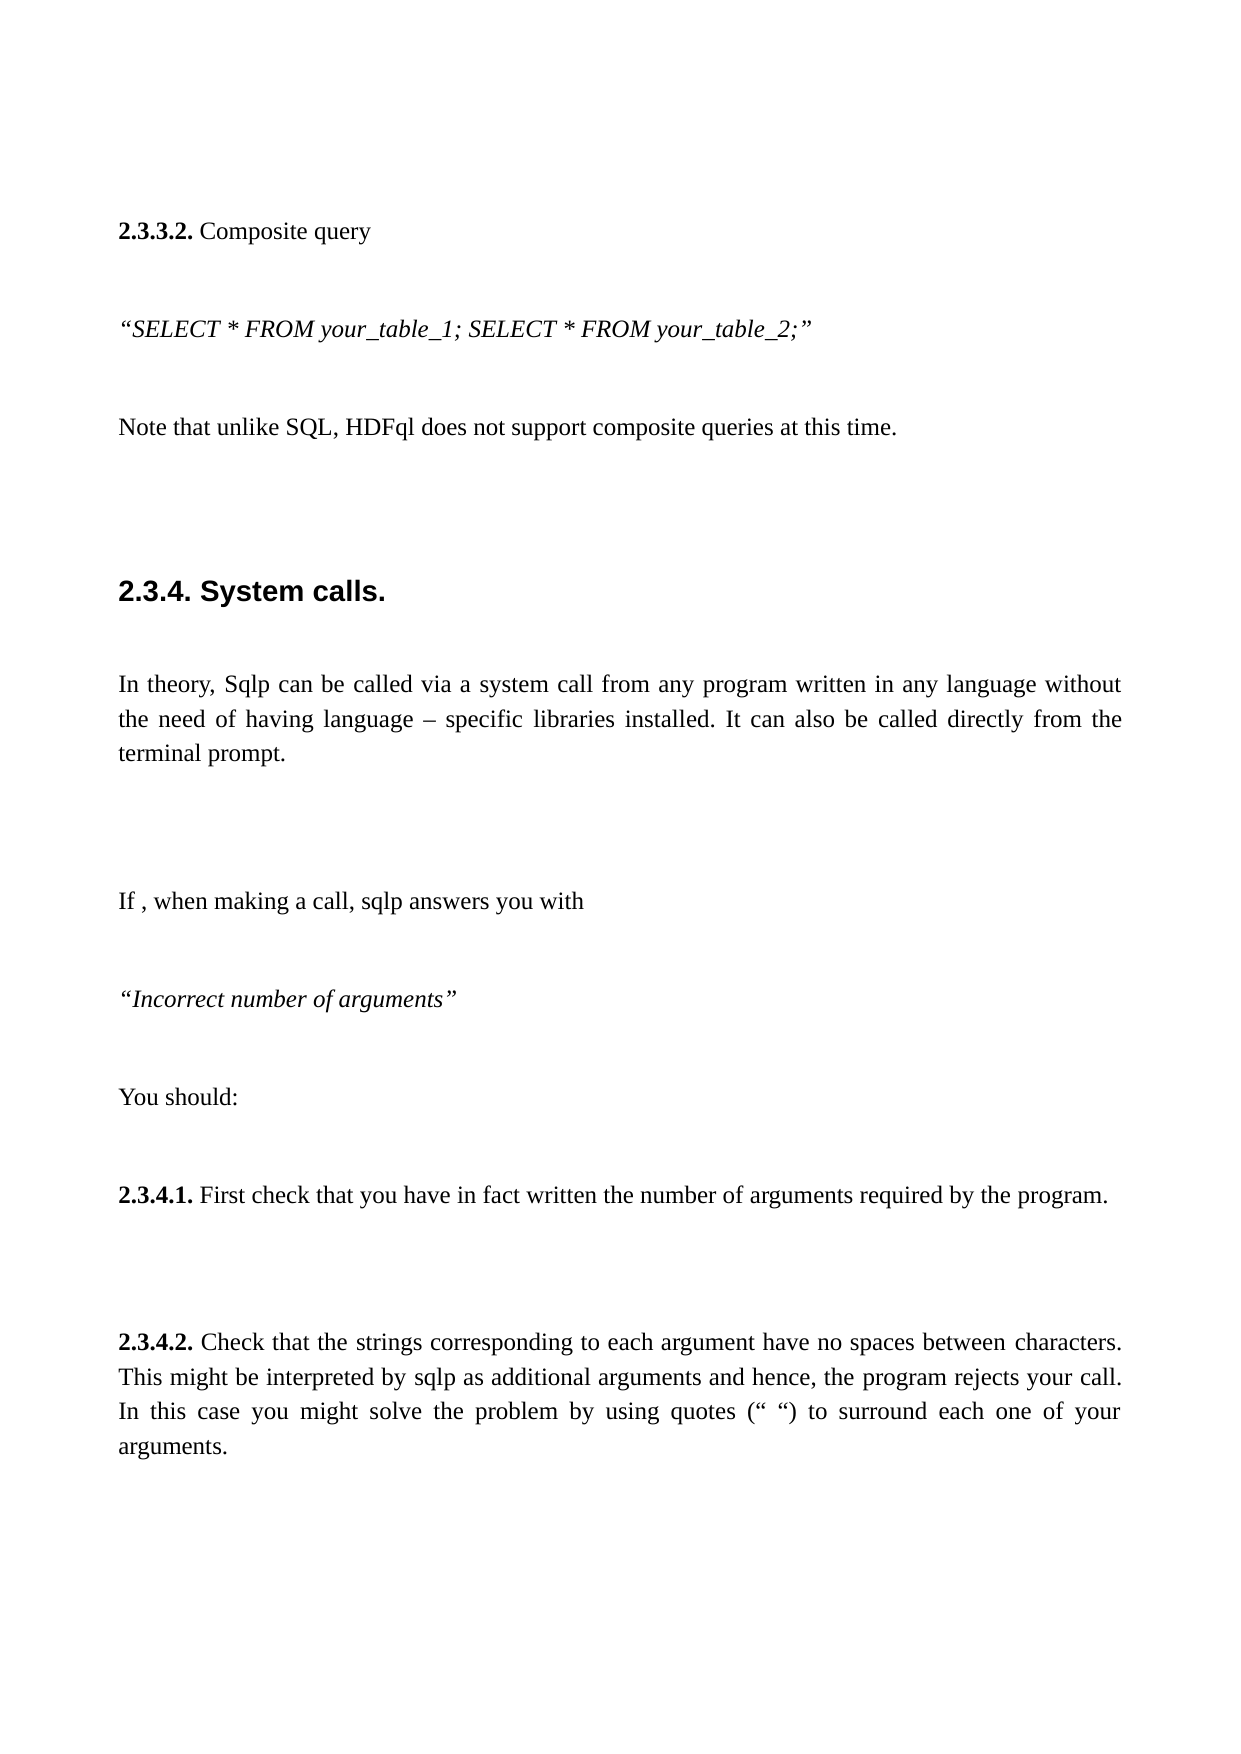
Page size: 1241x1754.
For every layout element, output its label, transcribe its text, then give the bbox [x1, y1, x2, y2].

text 2.3.3.2. Composite query [118, 216, 1122, 245]
text If , when making a call, sqlp answers you with [118, 886, 1122, 914]
text 2.3.4.1. First check that you have in fact written the number of arguments required by the program. [118, 1180, 1122, 1209]
text You should: [118, 1082, 1122, 1111]
text In theory, Sqlp can be called via a system call from any program written in any language without the need of having language – specific libraries installed. It can also be called directly from the terminal prompt. [118, 669, 1122, 767]
text “SELECT * FROM your_table_1; SELECT * FROM your_table_2;” [118, 314, 1122, 343]
subtitle 2.3.4. System calls. [118, 574, 1122, 608]
text 2.3.4.2. Check that the strings corresponding to each argument have no spaces between characters. This might be interpreted by sqlp as additional arguments and hence, the program rejects your call. In this case you might solve the problem by using quotes (“ “) to surround each one of your arguments. [118, 1327, 1122, 1459]
text Note that unlike SQL, HDFql does not support composite queries at this time. [118, 412, 1122, 441]
text “Incorrect number of arguments” [118, 984, 1122, 1013]
